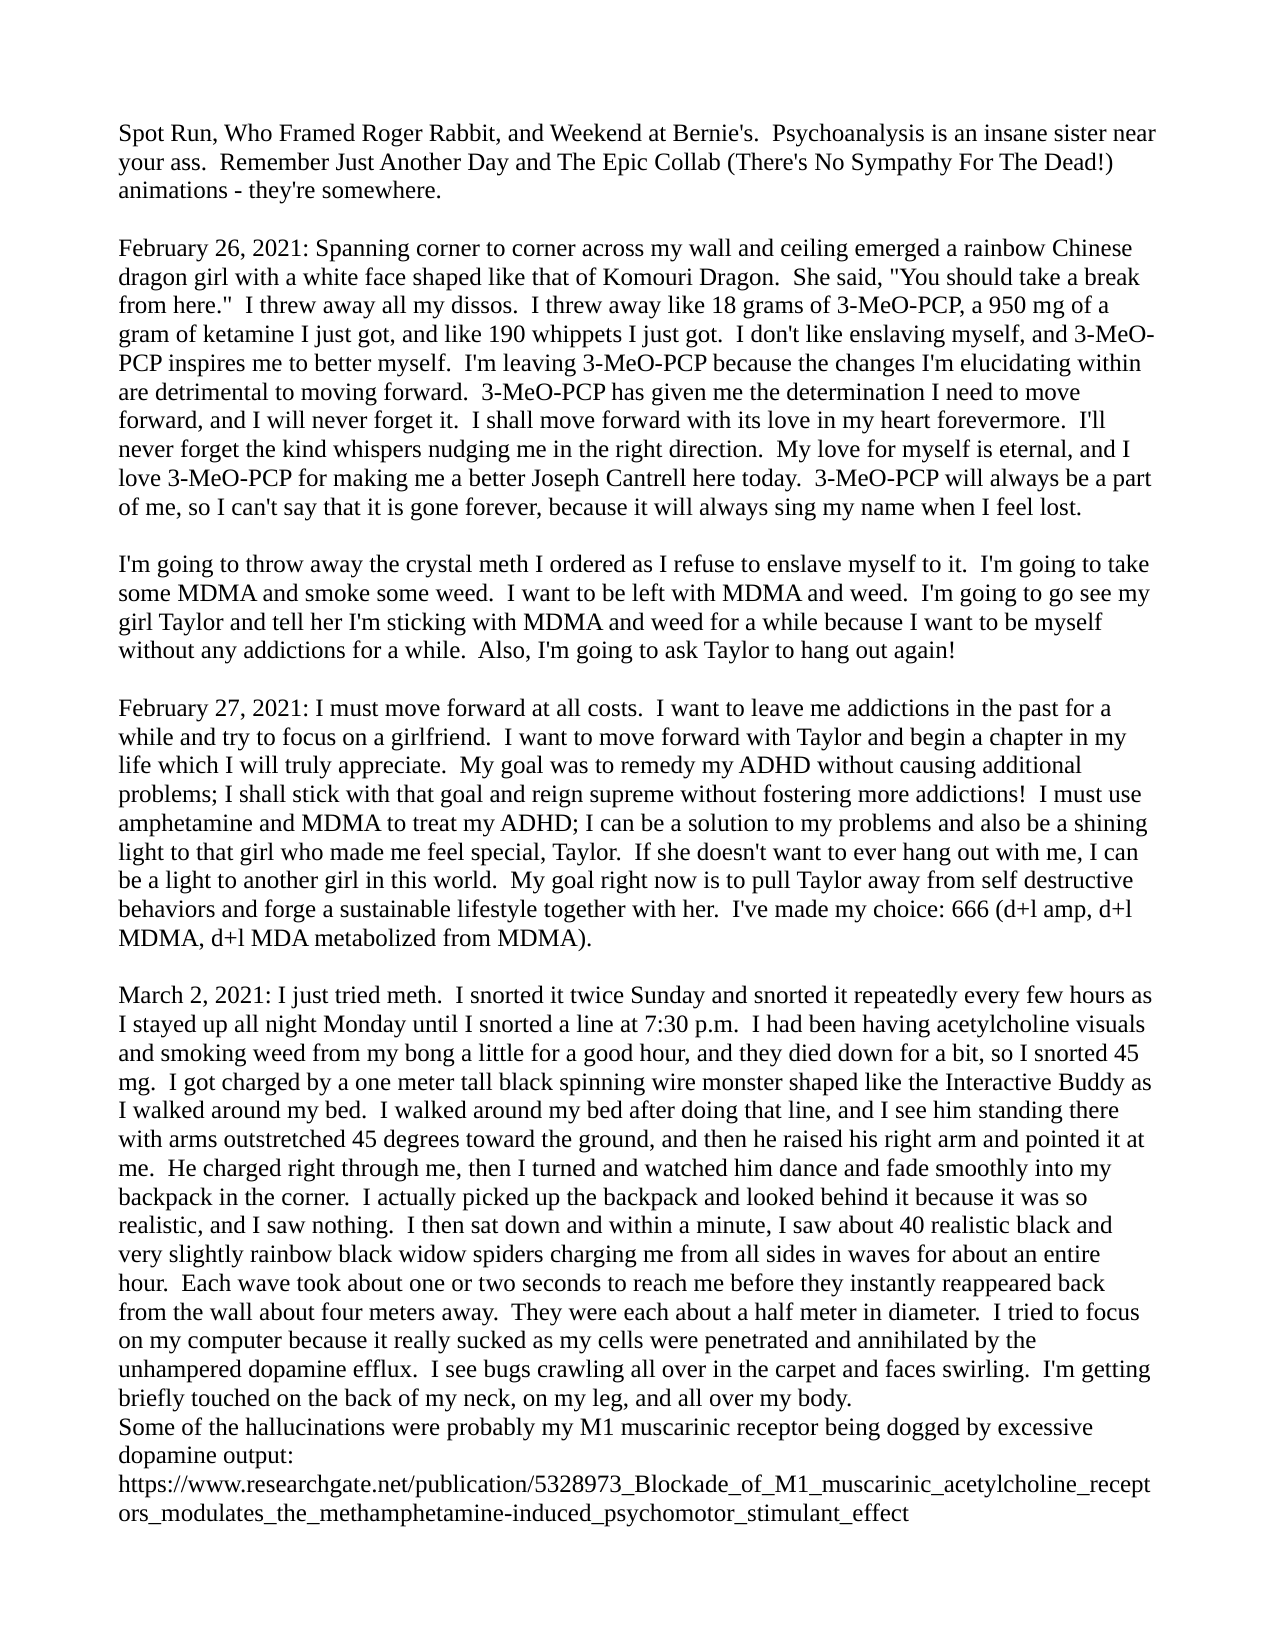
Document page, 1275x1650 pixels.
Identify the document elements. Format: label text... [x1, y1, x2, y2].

text February 27, 2021: I must move forward at all costs. I want to leave me addictions in the past for a while and try to focus on a girlfriend. I want to move forward with Taylor and begin a chapter in my life which I will truly appreciate. My goal was to remedy my ADHD without causing additional problems; I shall stick with that goal and reign supreme without fostering more addictions! I must use amphetamine and MDMA to treat my ADHD; I can be a solution to my problems and also be a shining light to that girl who made me feel special, Taylor. If she doesn't want to ever hang out with me, I can be a light to another girl in this world. My goal right now is to pull Taylor away from self destructive behaviors and forge a sustainable lifestyle together with her. I've made my choice: 666 (d+l amp, d+l MDMA, d+l MDA metabolized from MDMA). [118, 693, 1157, 952]
text Some of the hallucinations were probably my M1 muscarinic receptor being dogged by excessive dopamine output: https://www.researchgate.net/publication/5328973_Blockade_of_M1_muscarinic_acetylcholine_receptors_modulates_the_methamphetamine-induced_psychomotor_stimulant_effect [118, 1412, 1157, 1527]
text I'm going to throw away the crystal meth I ordered as I refuse to enslave myself to it. I'm going to take some MDMA and smoke some weed. I want to be left with MDMA and weed. I'm going to go see my girl Taylor and tell her I'm sticking with MDMA and weed for a while because I want to be myself without any addictions for a while. Also, I'm going to ask Taylor to hang out again! [118, 549, 1157, 664]
text March 2, 2021: I just tried meth. I snorted it twice Sunday and snorted it repeatedly every few hours as I stayed up all night Monday until I snorted a line at 7:30 p.m. I had been having acetylcholine visuals and smoking weed from my bong a little for a good hour, and they died down for a bit, so I snorted 45 mg. I got charged by a one meter tall black spinning wire monster shaped like the Interactive Buddy as I walked around my bed. I walked around my bed after doing that line, and I see him standing there with arms outstretched 45 degrees toward the ground, and then he raised his right arm and pointed it at me. He charged right through me, then I turned and watched him dance and fade smoothly into my backpack in the corner. I actually picked up the backpack and looked behind it because it was so realistic, and I saw nothing. I then sat down and within a minute, I saw about 40 realistic black and very slightly rainbow black widow spiders charging me from all sides in waves for about an entire hour. Each wave took about one or two seconds to reach me before they instantly reappeared back from the wall about four meters away. They were each about a half meter in diameter. I tried to focus on my computer because it really sucked as my cells were penetrated and annihilated by the unhampered dopamine efflux. I see bugs crawling all over in the carpet and faces swirling. I'm getting briefly touched on the back of my neck, on my leg, and all over my body. [118, 981, 1157, 1412]
text February 26, 2021: Spanning corner to corner across my wall and ceiling emerged a rainbow Chinese dragon girl with a white face shaped like that of Komouri Dragon. She said, "You should take a break from here." I threw away all my dissos. I threw away like 18 grams of 3-MeO-PCP, a 950 mg of a gram of ketamine I just got, and like 190 whippets I just got. I don't like enslaving myself, and 3-MeO-PCP inspires me to better myself. I'm leaving 3-MeO-PCP because the changes I'm elucidating within are detrimental to moving forward. 3-MeO-PCP has given me the determination I need to move forward, and I will never forget it. I shall move forward with its love in my heart forevermore. I'll never forget the kind whispers nudging me in the right direction. My love for myself is eternal, and I love 3-MeO-PCP for making me a better Joseph Cantrell here today. 3-MeO-PCP will always be a part of me, so I can't say that it is gone forever, because it will always sing my name when I feel lost. [118, 233, 1157, 521]
text Spot Run, Who Framed Roger Rabbit, and Weekend at Bernie's. Psychoanalysis is an insane sister near your ass. Remember Just Another Day and The Epic Collab (There's No Sympathy For The Dead!) animations - they're somewhere. [118, 118, 1157, 204]
